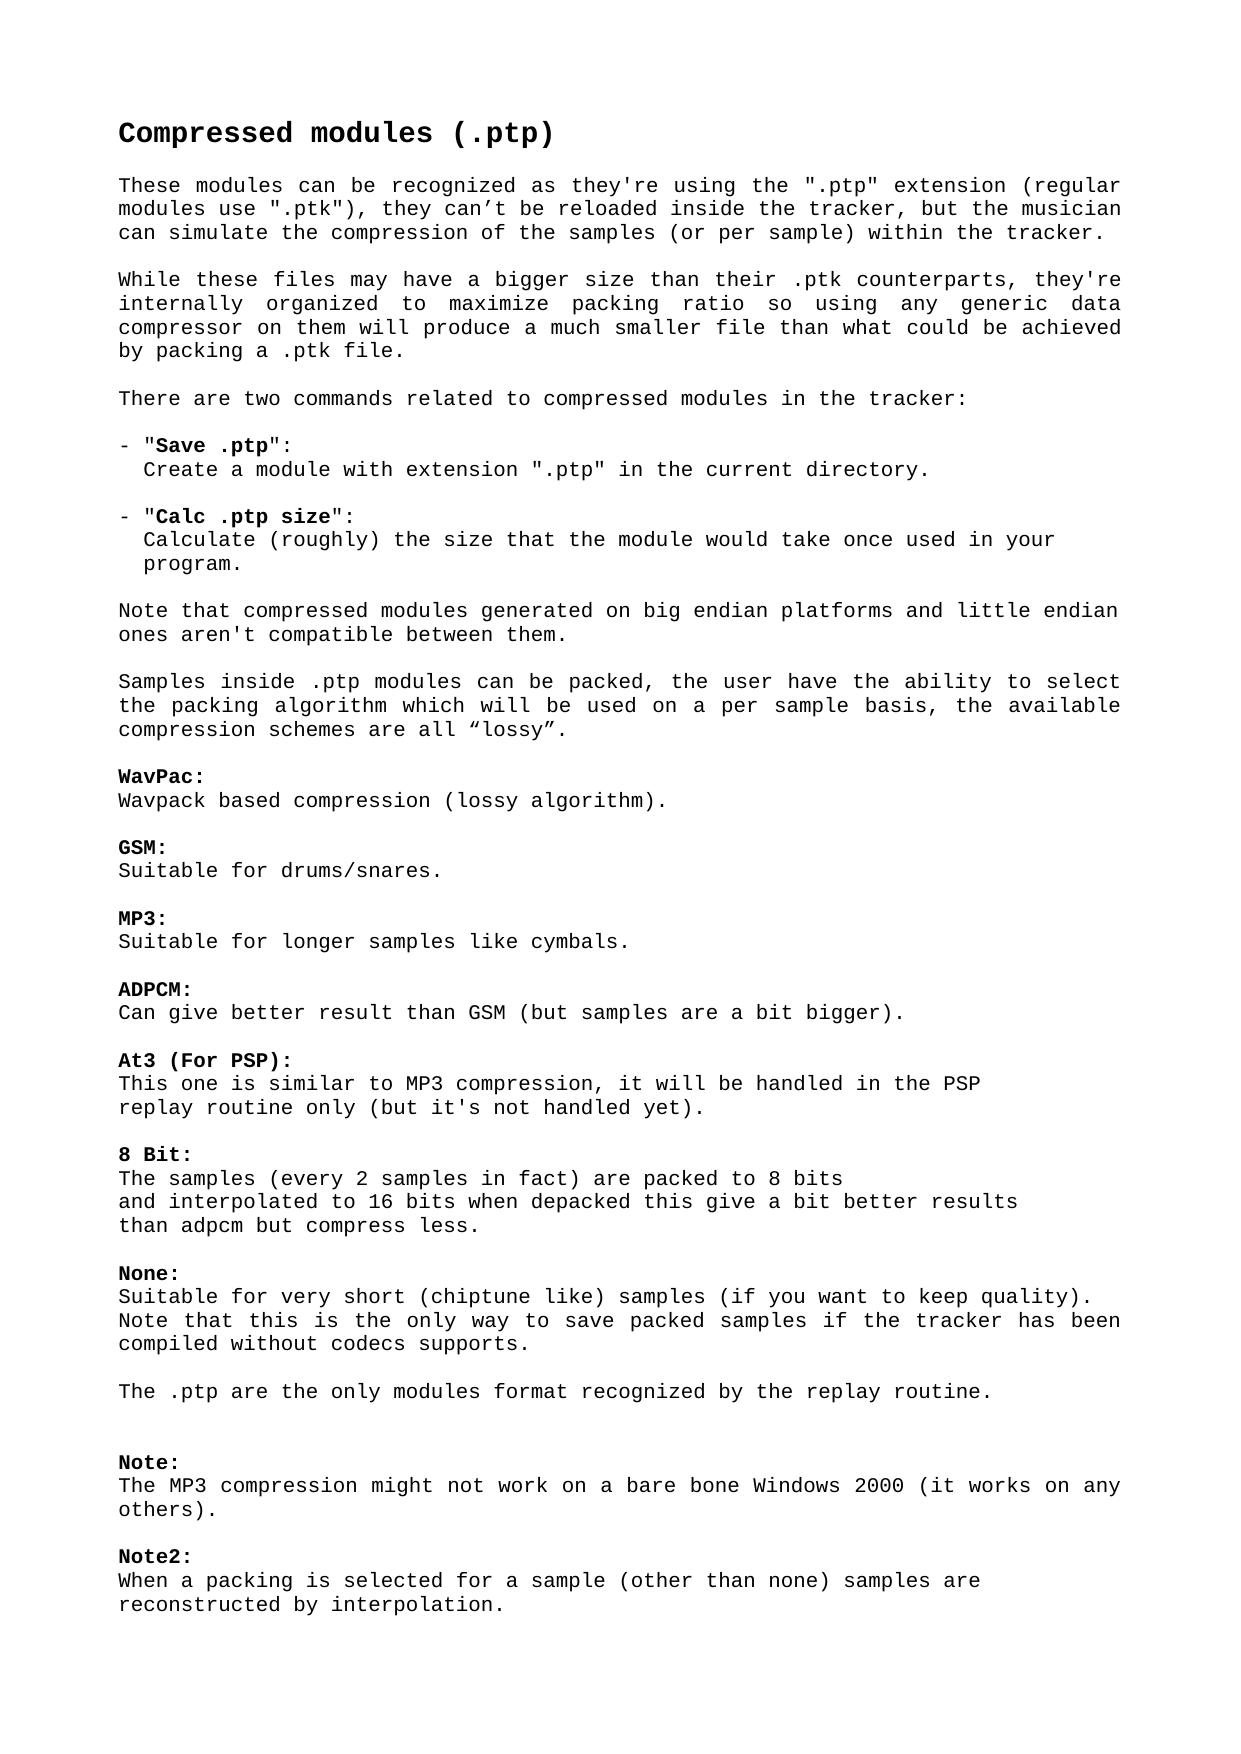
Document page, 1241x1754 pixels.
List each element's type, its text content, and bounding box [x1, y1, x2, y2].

text ones aren't compatible between them. [118, 624, 1122, 648]
text Can give better result than GSM (but samples are a bit bigger). [118, 1002, 1122, 1026]
text than adpcm but compress less. [118, 1215, 1122, 1239]
text MP3: [118, 908, 1122, 931]
text Compressed modules (.ptp) [118, 118, 1122, 151]
text Create a module with extension ".ptp" in the current directory. [118, 458, 1122, 482]
text Suitable for very short (chiptune like) samples (if you want to keep quality). [118, 1286, 1122, 1310]
text There are two commands related to compressed modules in the tracker: [118, 388, 1122, 411]
text When a packing is selected for a sample (other than none) samples are reconstructed by interpolation. [118, 1570, 1122, 1617]
text Note: [118, 1452, 1122, 1475]
text The samples (every 2 samples in fact) are packed to 8 bits [118, 1168, 1122, 1192]
text At3 (For PSP): [118, 1050, 1122, 1073]
text - "Save .ptp": [118, 435, 1122, 458]
text Calculate (roughly) the size that the module would take once used in your [118, 529, 1122, 553]
text Note that this is the only way to save packed samples if the tracker has been compiled without codecs supports. [118, 1310, 1122, 1357]
text Suitable for longer samples like cymbals. [118, 931, 1122, 955]
text While these files may have a bigger size than their .ptk counterparts, they're internally organized to maximize packing ratio so using any generic data compressor on them will produce a much smaller file than what could be achieved by packing a .ptk file. [118, 269, 1122, 364]
text - "Calc .ptp size": [118, 506, 1122, 529]
text This one is similar to MP3 compression, it will be handled in the PSP [118, 1073, 1122, 1097]
text Samples inside .ptp modules can be packed, the user have the ability to select the packing algorithm which will be used on a per sample basis, the available compression schemes are all “lossy”. [118, 671, 1122, 742]
text and interpolated to 16 bits when depacked this give a bit better results [118, 1192, 1122, 1215]
text Note that compressed modules generated on big endian platforms and little endian [118, 600, 1122, 624]
text program. [118, 553, 1122, 577]
text The .ptp are the only modules format recognized by the replay routine. [118, 1381, 1122, 1404]
text 8 Bit: [118, 1144, 1122, 1168]
text Wavpack based compression (lossy algorithm). [118, 789, 1122, 813]
text GSM: [118, 837, 1122, 861]
text Note2: [118, 1546, 1122, 1570]
text Suitable for drums/snares. [118, 861, 1122, 884]
text replay routine only (but it's not handled yet). [118, 1097, 1122, 1121]
text ADPCM: [118, 979, 1122, 1002]
text These modules can be recognized as they're using the ".ptp" extension (regular modules use ".ptk"), they can’t be reloaded inside the tracker, but the musician can simulate the compression of the samples (or per sample) within the tracker. [118, 175, 1122, 246]
text WavPac: [118, 766, 1122, 789]
text None: [118, 1262, 1122, 1286]
text The MP3 compression might not work on a bare bone Windows 2000 (it works on any others). [118, 1475, 1122, 1523]
